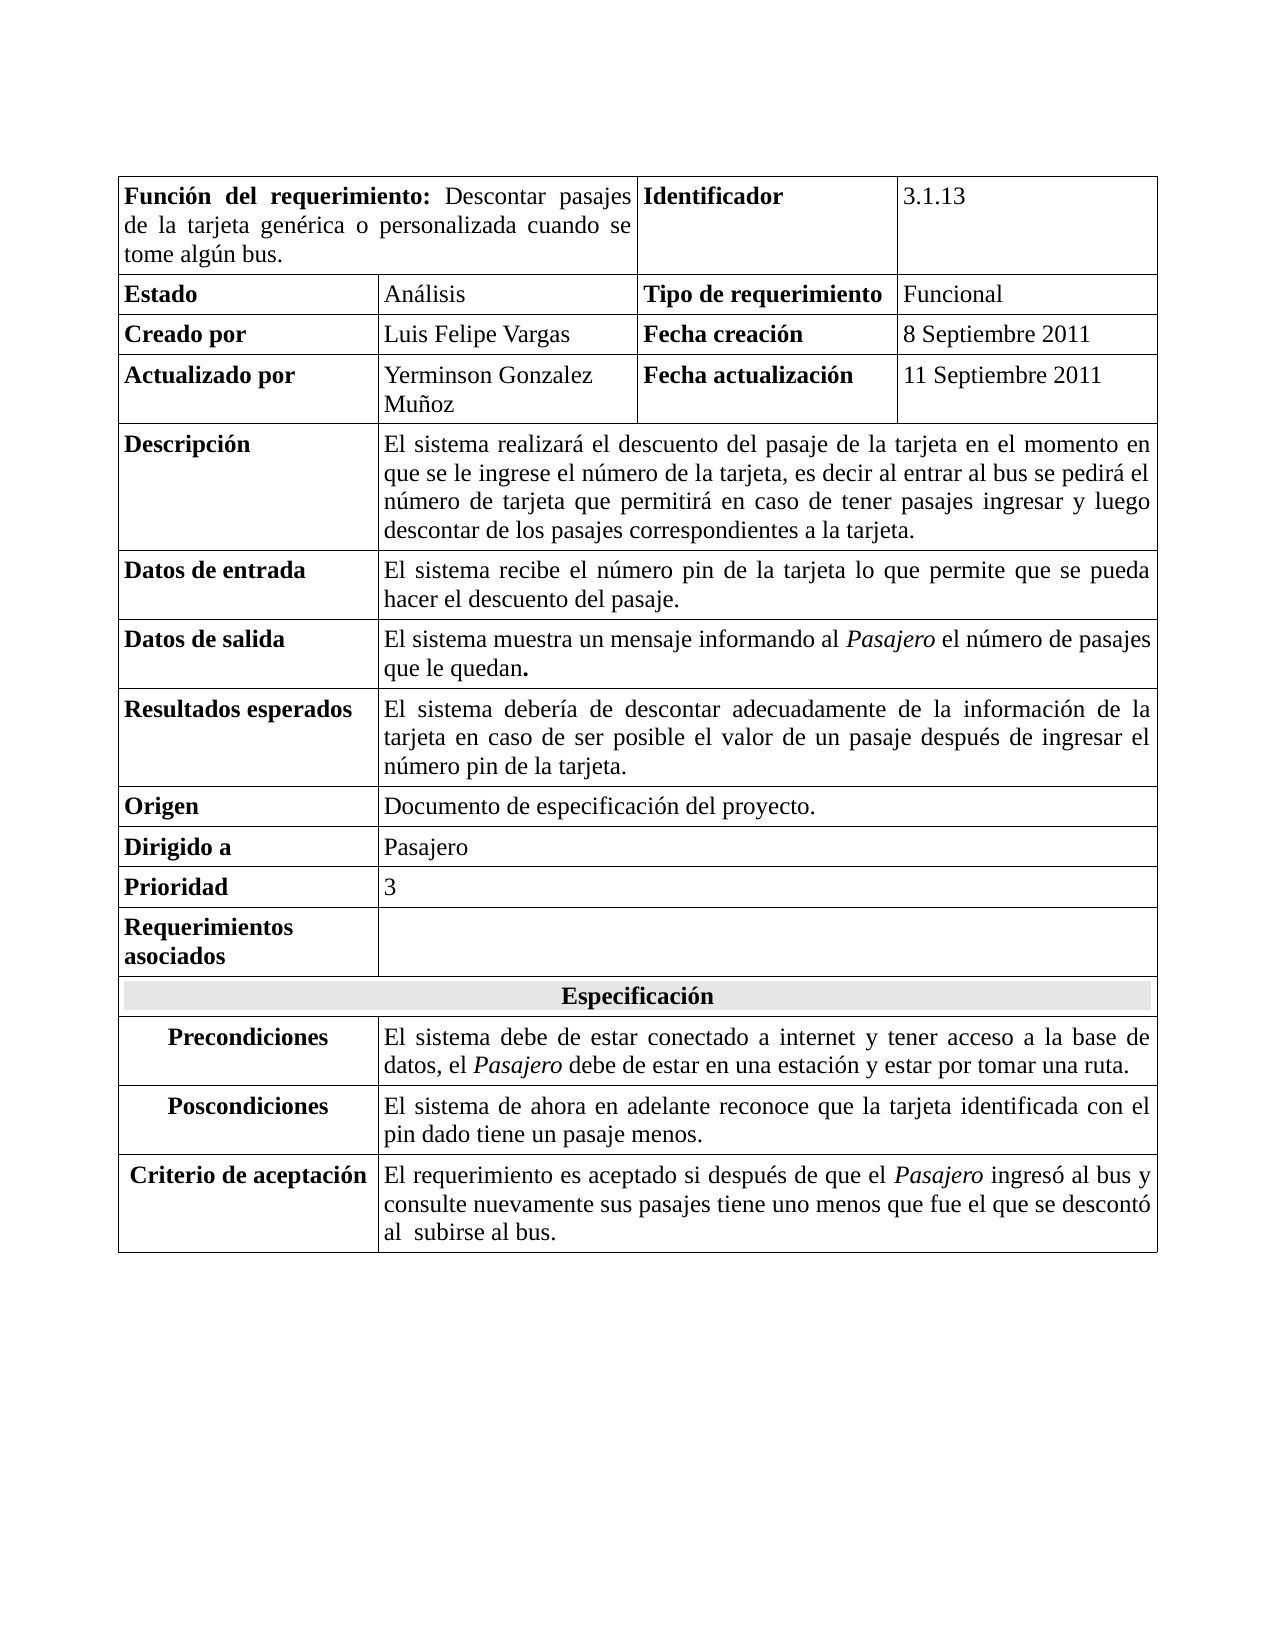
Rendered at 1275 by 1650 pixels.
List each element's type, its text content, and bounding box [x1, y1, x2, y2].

table_cell 11 Septiembre 2011 [898, 355, 1157, 423]
table_cell Criterio de aceptación [119, 1155, 378, 1252]
table_cell El sistema debe de estar conectado a internet y tener acceso a la base de datos, el Pasajero debe de estar en una estación y estar por tomar una ruta. [379, 1017, 1157, 1085]
table_cell Actualizado por [119, 355, 378, 423]
table_cell Prioridad [119, 867, 378, 907]
table_cell Documento de especificación del proyecto. [379, 787, 1157, 826]
table_cell Análisis [379, 275, 637, 314]
table_cell Fecha creación [638, 315, 897, 354]
table_header 3.1.13 [898, 177, 1157, 273]
table_cell El sistema debería de descontar adecuadamente de la información de la tarjeta en caso de ser posible el valor de un pasaje después de ingresar el número pin de la tarjeta. [379, 689, 1157, 786]
table_cell Descripción [119, 424, 378, 550]
table_cell Creado por [119, 315, 378, 354]
table_cell Datos de entrada [119, 551, 378, 619]
table_cell Poscondiciones [119, 1086, 378, 1154]
table_cell El sistema de ahora en adelante reconoce que la tarjeta identificada con el pin dado tiene un pasaje menos. [379, 1086, 1157, 1154]
table_cell Especificación [119, 977, 1157, 1016]
table_cell Precondiciones [119, 1017, 378, 1085]
table_cell Funcional [898, 275, 1157, 314]
table_cell [379, 908, 1157, 976]
table_cell El sistema realizará el descuento del pasaje de la tarjeta en el momento en que se le ingrese el número de la tarjeta, es decir al entrar al bus se pedirá el número de tarjeta que permitirá en caso de tener pasajes ingresar y luego descontar de los pasajes correspondientes a la tarjeta. [379, 424, 1157, 550]
table_cell Dirigido a [119, 827, 378, 866]
table_cell 8 Septiembre 2011 [898, 315, 1157, 354]
table_cell Fecha actualización [638, 355, 897, 423]
table_cell Luis Felipe Vargas [379, 315, 637, 354]
table_cell 3 [379, 867, 1157, 907]
table_cell Datos de salida [119, 620, 378, 688]
table_cell El requerimiento es aceptado si después de que el Pasajero ingresó al bus y consulte nuevamente sus pasajes tiene uno menos que fue el que se descontó al subirse al bus. [379, 1155, 1157, 1252]
table_cell Pasajero [379, 827, 1157, 866]
table_cell Requerimientos asociados [119, 908, 378, 976]
table_cell Resultados esperados [119, 689, 378, 786]
table_cell El sistema recibe el número pin de la tarjeta lo que permite que se pueda hacer el descuento del pasaje. [379, 551, 1157, 619]
table_cell Yerminson Gonzalez Muñoz [379, 355, 637, 423]
table_cell Origen [119, 787, 378, 826]
table_header Identificador [638, 177, 897, 273]
table_cell El sistema muestra un mensaje informando al Pasajero el número de pasajes que le quedan. [379, 620, 1157, 688]
table_cell Estado [119, 275, 378, 314]
table_header Función del requerimiento: Descontar pasajes de la tarjeta genérica o personalizada cuando se tome algún bus. [119, 177, 637, 273]
table_cell Tipo de requerimiento [638, 275, 897, 314]
